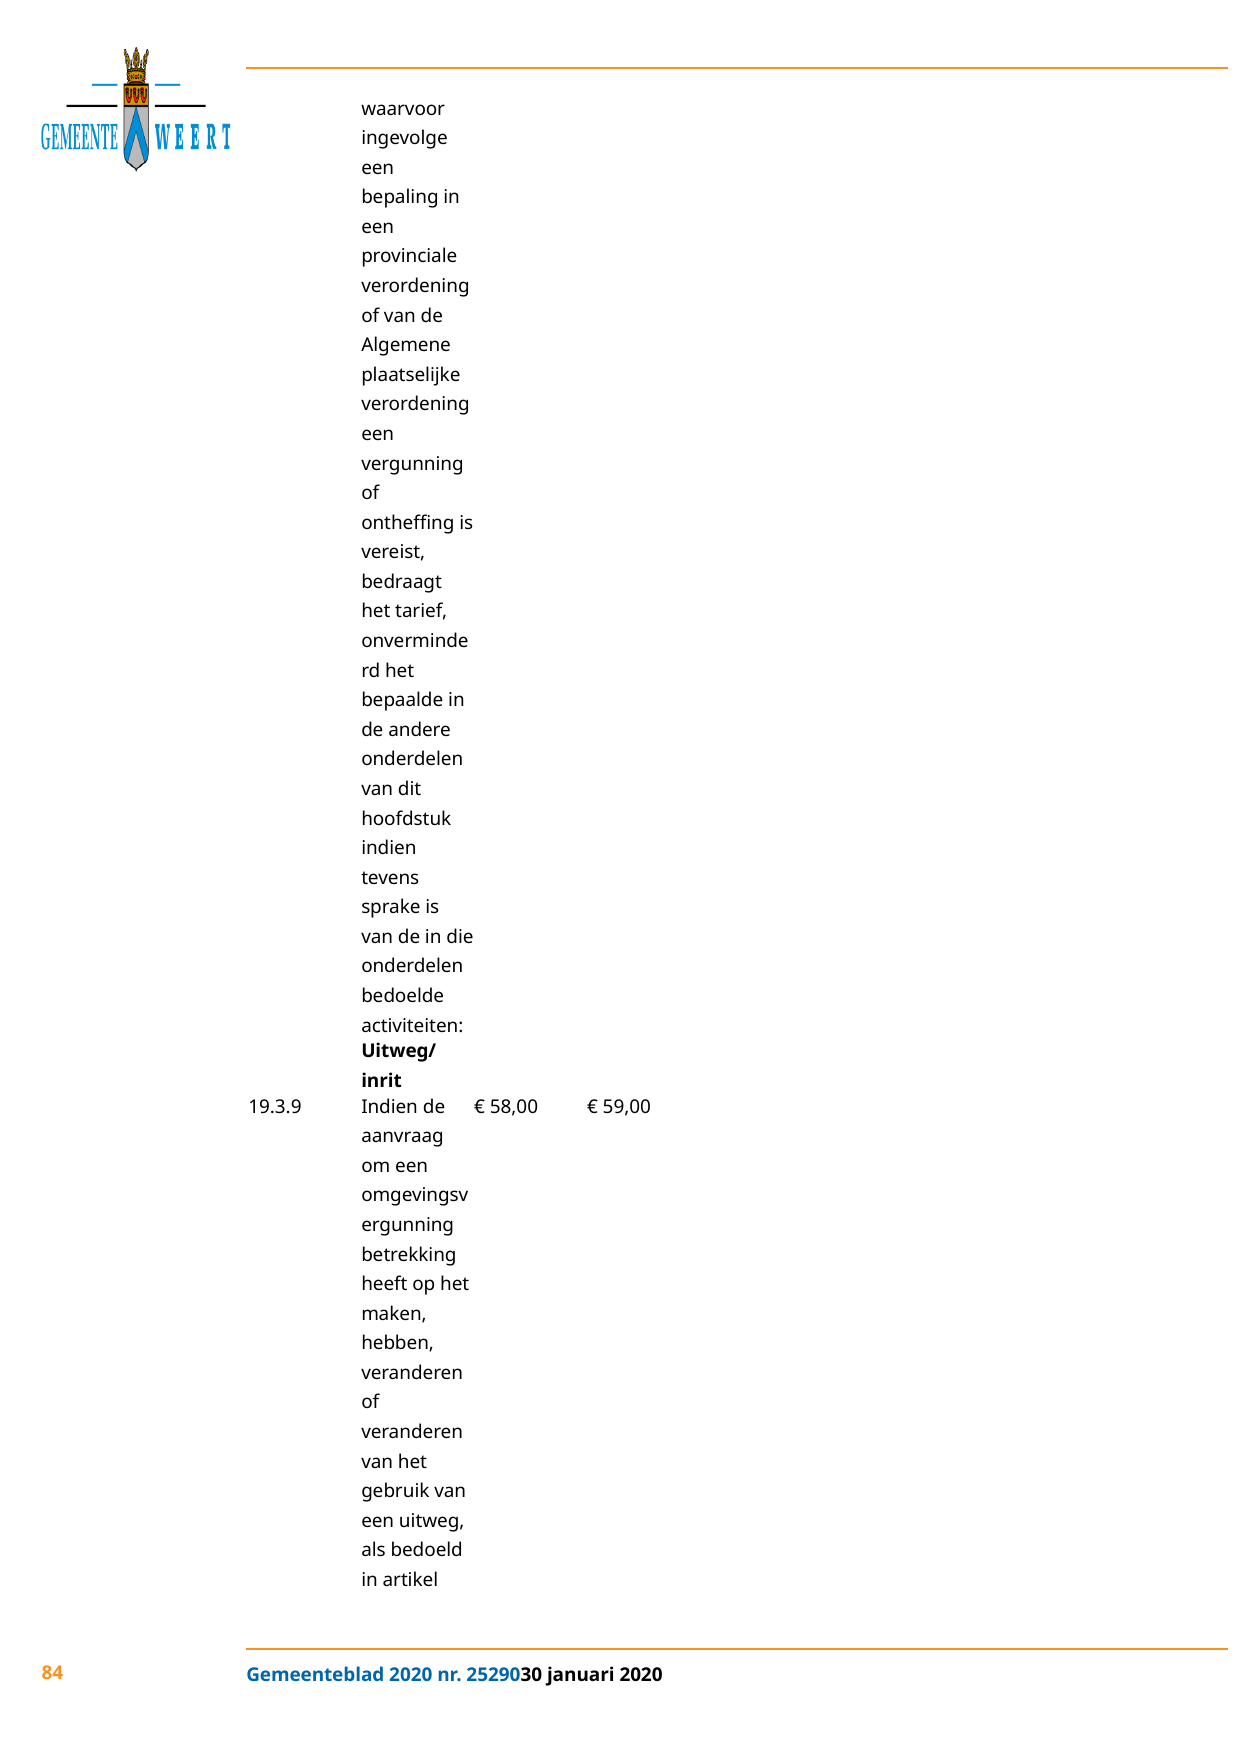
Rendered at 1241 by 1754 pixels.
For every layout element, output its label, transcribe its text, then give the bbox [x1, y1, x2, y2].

table_cell [474, 1038, 587, 1093]
table_cell Indien de aanvraag om een omgevingsvergunning betrekking heeft op het maken, hebben, veranderen of veranderen van het gebruik van een uitweg, als bedoeld in artikel [361, 1093, 474, 1592]
table_cell € 59,00 [587, 1093, 700, 1592]
table_cell [587, 1038, 700, 1093]
table_cell [587, 95, 700, 1038]
table_cell € 58,00 [474, 1093, 587, 1592]
table_cell 19.3.9 [248, 1093, 361, 1592]
picture [41, 47, 231, 172]
table_cell [248, 95, 361, 1038]
table_cell [474, 95, 587, 1038]
table_cell waarvoor ingevolge een bepaling in een provinciale verordening of van de Algemene plaatselijke verordening een vergunning of ontheffing is vereist, bedraagt het tarief, onverminderd het bepaalde in de andere onderdelen van dit hoofdstuk indien tevens sprake is van de in die onderdelen bedoelde activiteiten: [361, 95, 474, 1038]
table_cell [248, 1038, 361, 1093]
table_cell Uitweg/inrit [361, 1038, 474, 1093]
